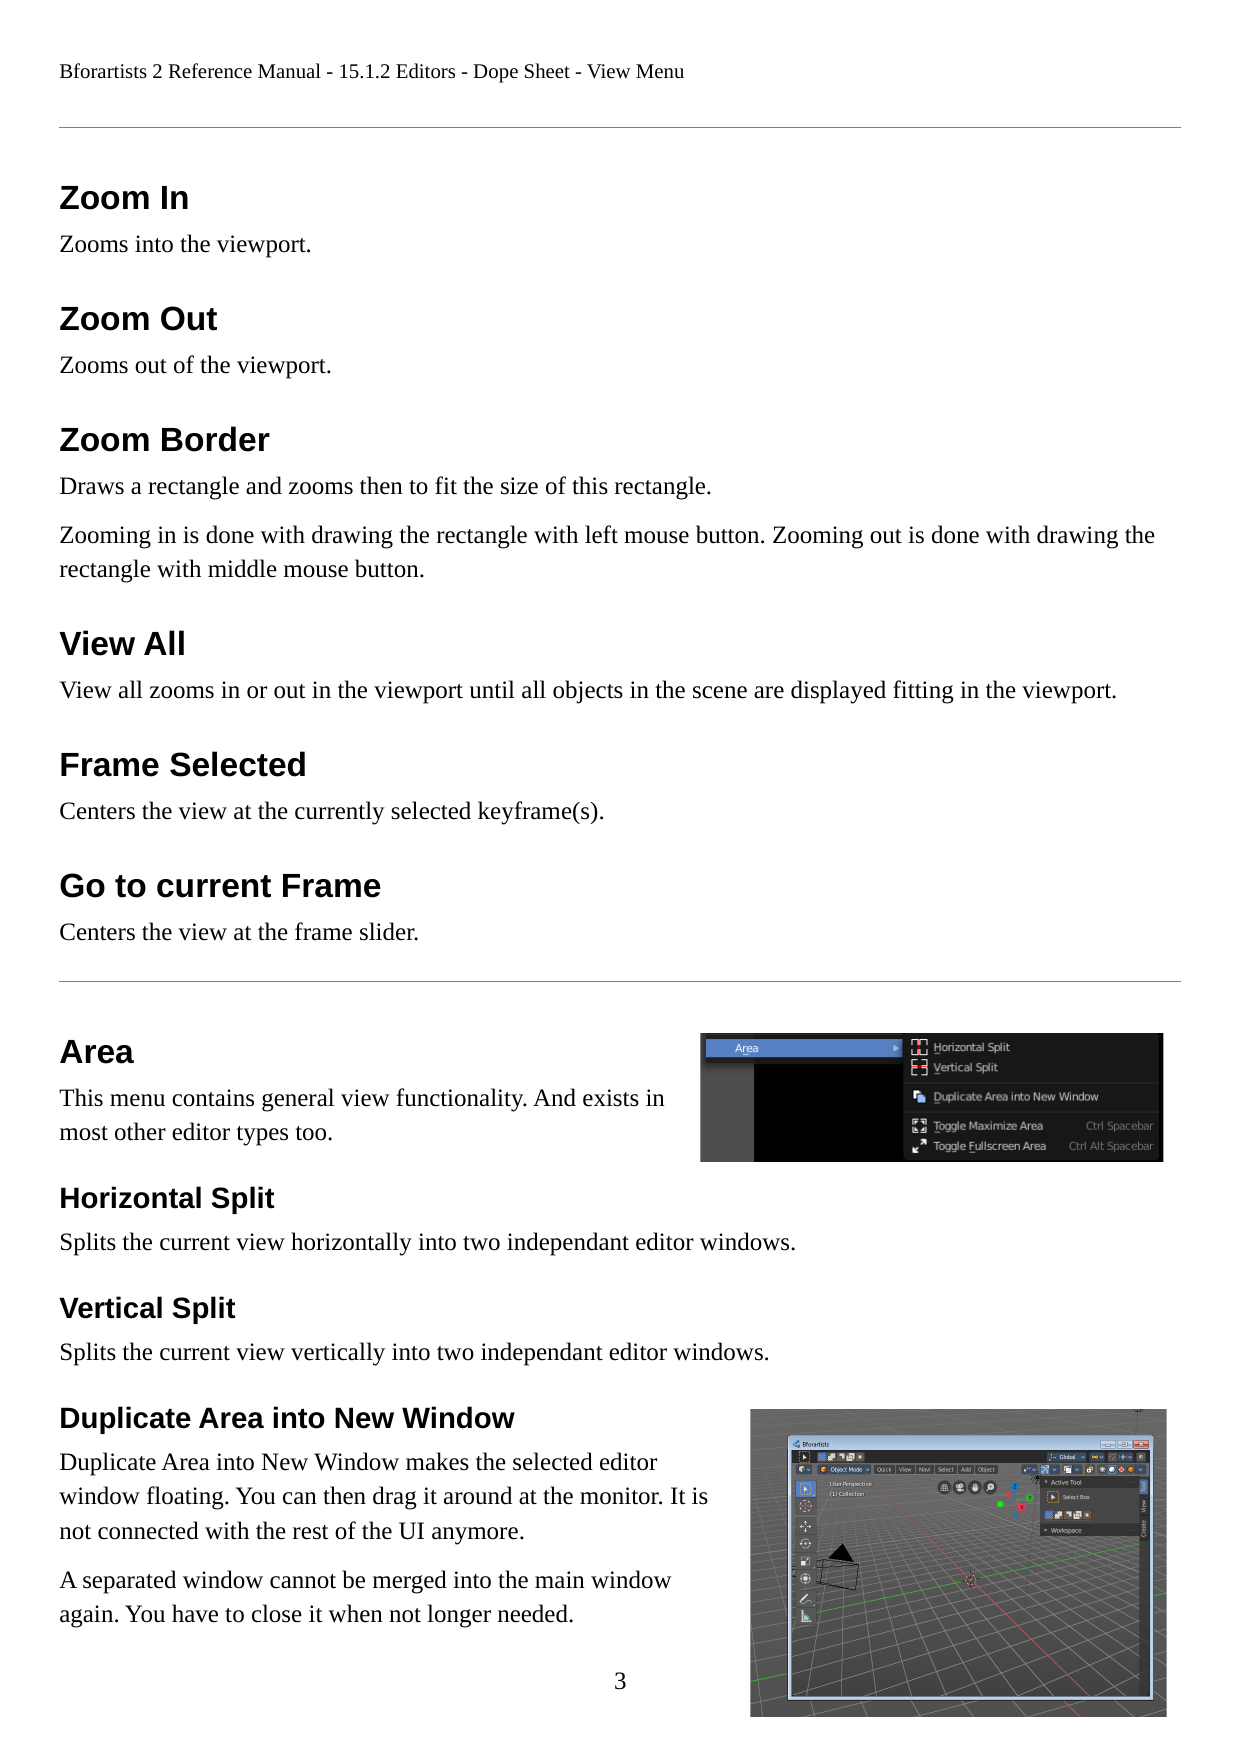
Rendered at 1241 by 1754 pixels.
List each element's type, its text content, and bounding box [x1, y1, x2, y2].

text Draws a rectangle and zooms then to fit the size of this rectangle. [59, 471, 1181, 499]
text A separated window cannot be merged into the main window again. You have to close it when not longer needed. [59, 1565, 750, 1628]
subtitle Horizontal Split [59, 1181, 1181, 1214]
text Zooms into the viewport. [59, 229, 1181, 257]
text Zooming in is done with drawing the rectangle with left mouse button. Zooming out is done with drawing the rectangle with middle mouse button. [59, 520, 1181, 583]
text Duplicate Area into New Window makes the selected editor window floating. You can then drag it around at the monitor. It is not connected with the rest of the UI anymore. [59, 1447, 750, 1544]
text Splits the current view horizontally into two independant editor windows. [59, 1227, 1181, 1256]
text Centers the view at the frame slider. [59, 917, 1181, 946]
picture [750, 1409, 1167, 1717]
subtitle Duplicate Area into New Window [59, 1401, 1181, 1434]
text Zooms out of the viewport. [59, 350, 1181, 378]
text View all zooms in or out in the viewport until all objects in the scene are displayed fitting in the viewport. [59, 675, 1181, 704]
subtitle Zoom Out [59, 299, 1181, 337]
subtitle Zoom In [59, 178, 1181, 216]
text Centers the view at the currently selected keyframe(s). [59, 796, 1181, 825]
subtitle View All [59, 624, 1181, 663]
subtitle Zoom Border [59, 420, 1181, 458]
text Splits the current view vertically into two independant editor windows. [59, 1337, 1181, 1366]
picture [700, 1033, 1164, 1162]
text This menu contains general view functionality. And exists in most other editor types too. [59, 1083, 700, 1146]
subtitle Area [59, 1032, 1181, 1070]
subtitle Go to current Frame [59, 866, 1181, 905]
subtitle Vertical Split [59, 1291, 1181, 1324]
subtitle Frame Selected [59, 745, 1181, 784]
